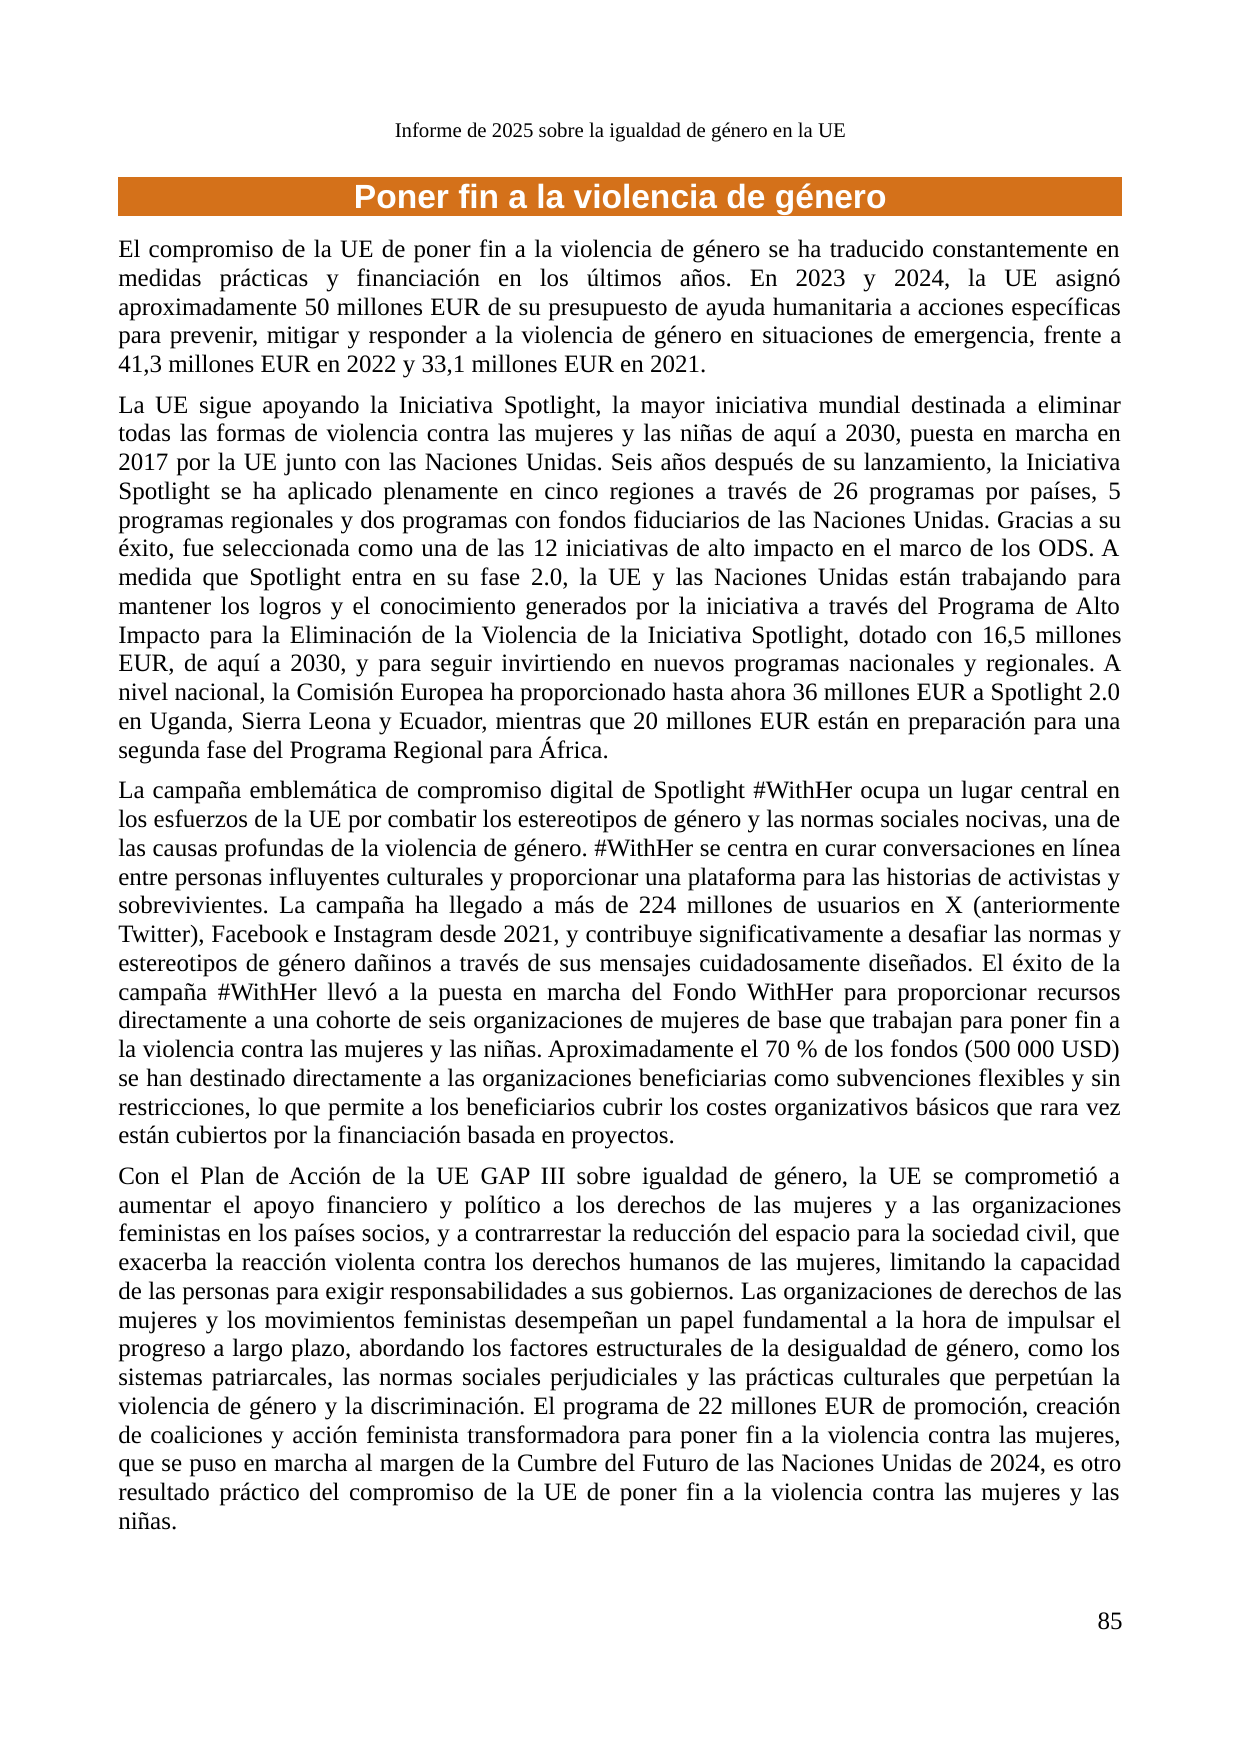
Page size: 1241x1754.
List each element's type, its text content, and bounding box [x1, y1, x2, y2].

text La UE sigue apoyando la Iniciativa Spotlight, la mayor iniciativa mundial destinada a eliminar todas las formas de violencia contra las mujeres y las niñas de aquí a 2030, puesta en marcha en 2017 por la UE junto con las Naciones Unidas. Seis años después de su lanzamiento, la Iniciativa Spotlight se ha aplicado plenamente en cinco regiones a través de 26 programas por países, 5 programas regionales y dos programas con fondos fiduciarios de las Naciones Unidas. Gracias a su éxito, fue seleccionada como una de las 12 iniciativas de alto impacto en el marco de los ODS. A medida que Spotlight entra en su fase 2.0, la UE y las Naciones Unidas están trabajando para mantener los logros y el conocimiento generados por la iniciativa a través del Programa de Alto Impacto para la Eliminación de la Violencia de la Iniciativa Spotlight, dotado con 16,5 millones EUR, de aquí a 2030, y para seguir invirtiendo en nuevos programas nacionales y regionales. A nivel nacional, la Comisión Europea ha proporcionado hasta ahora 36 millones EUR a Spotlight 2.0 en Uganda, Sierra Leona y Ecuador, mientras que 20 millones EUR están en preparación para una segunda fase del Programa Regional para África. [118, 390, 1122, 763]
text El compromiso de la UE de poner fin a la violencia de género se ha traducido constantemente en medidas prácticas y financiación en los últimos años. En 2023 y 2024, la UE asignó aproximadamente 50 millones EUR de su presupuesto de ayuda humanitaria a acciones específicas para prevenir, mitigar y responder a la violencia de género en situaciones de emergencia, frente a 41,3 millones EUR en 2022 y 33,1 millones EUR en 2021. [118, 234, 1122, 378]
text La campaña emblemática de compromiso digital de Spotlight #WithHer ocupa un lugar central en los esfuerzos de la UE por combatir los estereotipos de género y las normas sociales nocivas, una de las causas profundas de la violencia de género. #WithHer se centra en curar conversaciones en línea entre personas influyentes culturales y proporcionar una plataforma para las historias de activistas y sobrevivientes. La campaña ha llegado a más de 224 millones de usuarios en X (anteriormente Twitter), Facebook e Instagram desde 2021, y contribuye significativamente a desafiar las normas y estereotipos de género dañinos a través de sus mensajes cuidadosamente diseñados. El éxito de la campaña #WithHer llevó a la puesta en marcha del Fondo WithHer para proporcionar recursos directamente a una cohorte de seis organizaciones de mujeres de base que trabajan para poner fin a la violencia contra las mujeres y las niñas. Aproximadamente el 70 % de los fondos (500 000 USD) se han destinado directamente a las organizaciones beneficiarias como subvenciones flexibles y sin restricciones, lo que permite a los beneficiarios cubrir los costes organizativos básicos que rara vez están cubiertos por la financiación basada en proyectos. [118, 775, 1122, 1149]
text Con el Plan de Acción de la UE GAP III sobre igualdad de género, la UE se comprometió a aumentar el apoyo financiero y político a los derechos de las mujeres y a las organizaciones feministas en los países socios, y a contrarrestar la reducción del espacio para la sociedad civil, que exacerba la reacción violenta contra los derechos humanos de las mujeres, limitando la capacidad de las personas para exigir responsabilidades a sus gobiernos. Las organizaciones de derechos de las mujeres y los movimientos feministas desempeñan un papel fundamental a la hora de impulsar el progreso a largo plazo, abordando los factores estructurales de la desigualdad de género, como los sistemas patriarcales, las normas sociales perjudiciales y las prácticas culturales que perpetúan la violencia de género y la discriminación. El programa de 22 millones EUR de promoción, creación de coaliciones y acción feminista transformadora para poner fin a la violencia contra las mujeres, que se puso en marcha al margen de la Cumbre del Futuro de las Naciones Unidas de 2024, es otro resultado práctico del compromiso de la UE de poner fin a la violencia contra las mujeres y las niñas. [118, 1161, 1122, 1535]
subtitle Poner fin a la violencia de género [118, 177, 1122, 216]
